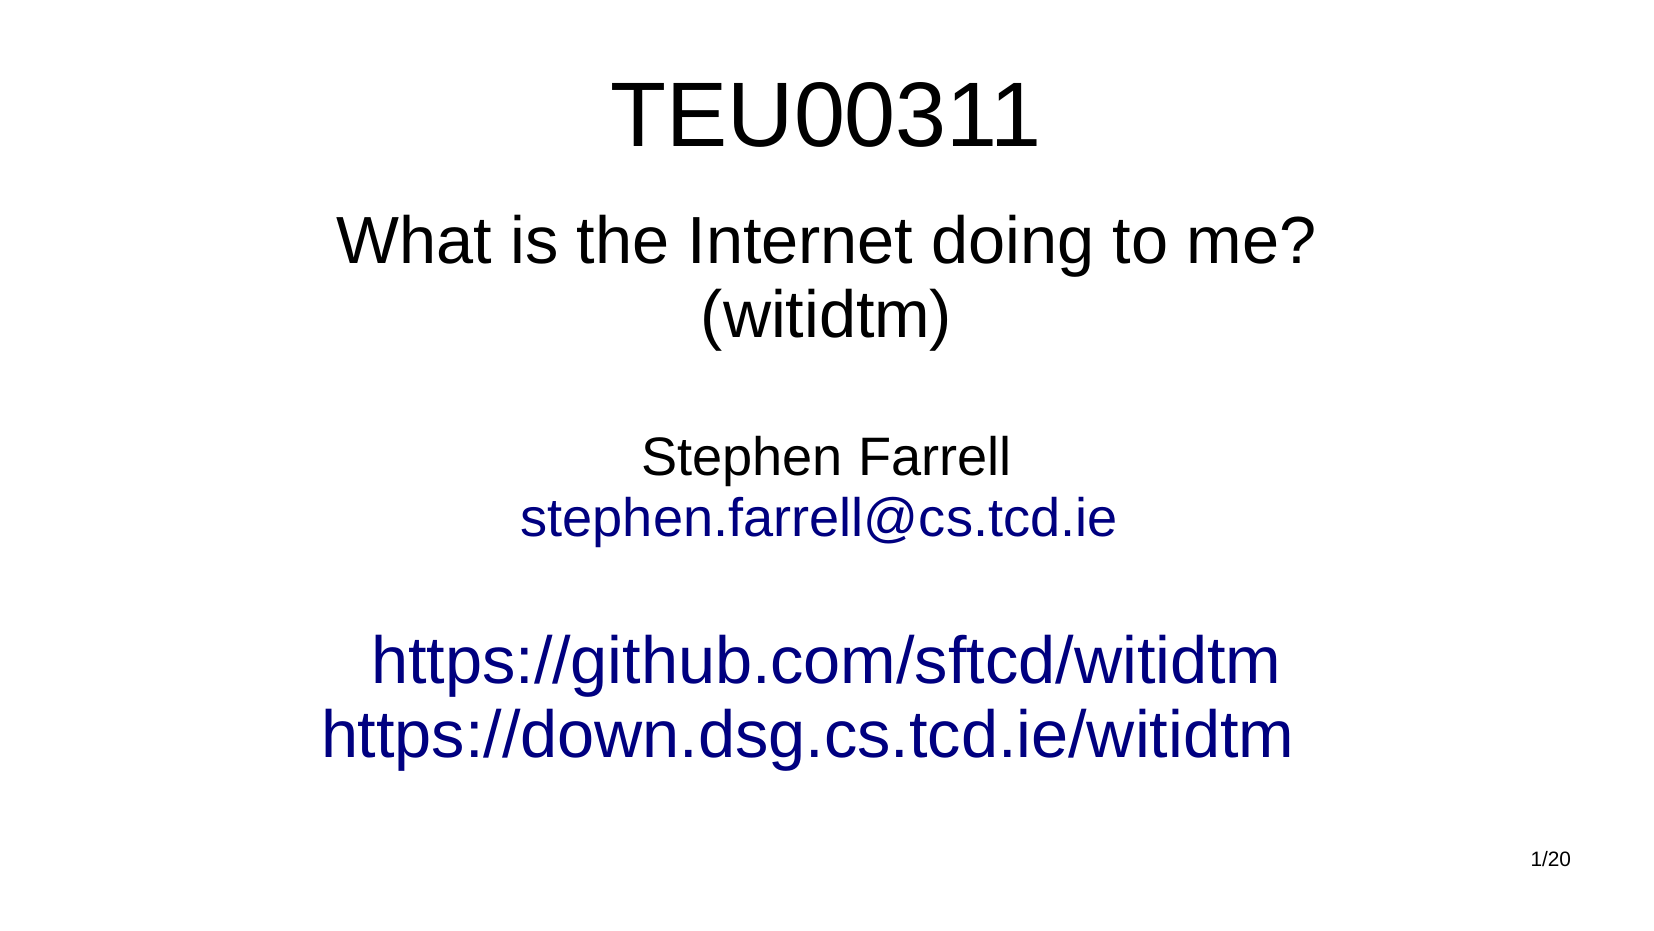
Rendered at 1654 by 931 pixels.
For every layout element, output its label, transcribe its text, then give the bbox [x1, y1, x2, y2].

subtitle What is the Internet doing to me? (witidtm) Stephen Farrell stephen.farrell@cs.tcd.ie https://github.com/sftcd/witidtm https://down.dsg.cs.tcd.ie/witidtm [82, 202, 1571, 773]
title TEU00311 [82, 37, 1571, 193]
